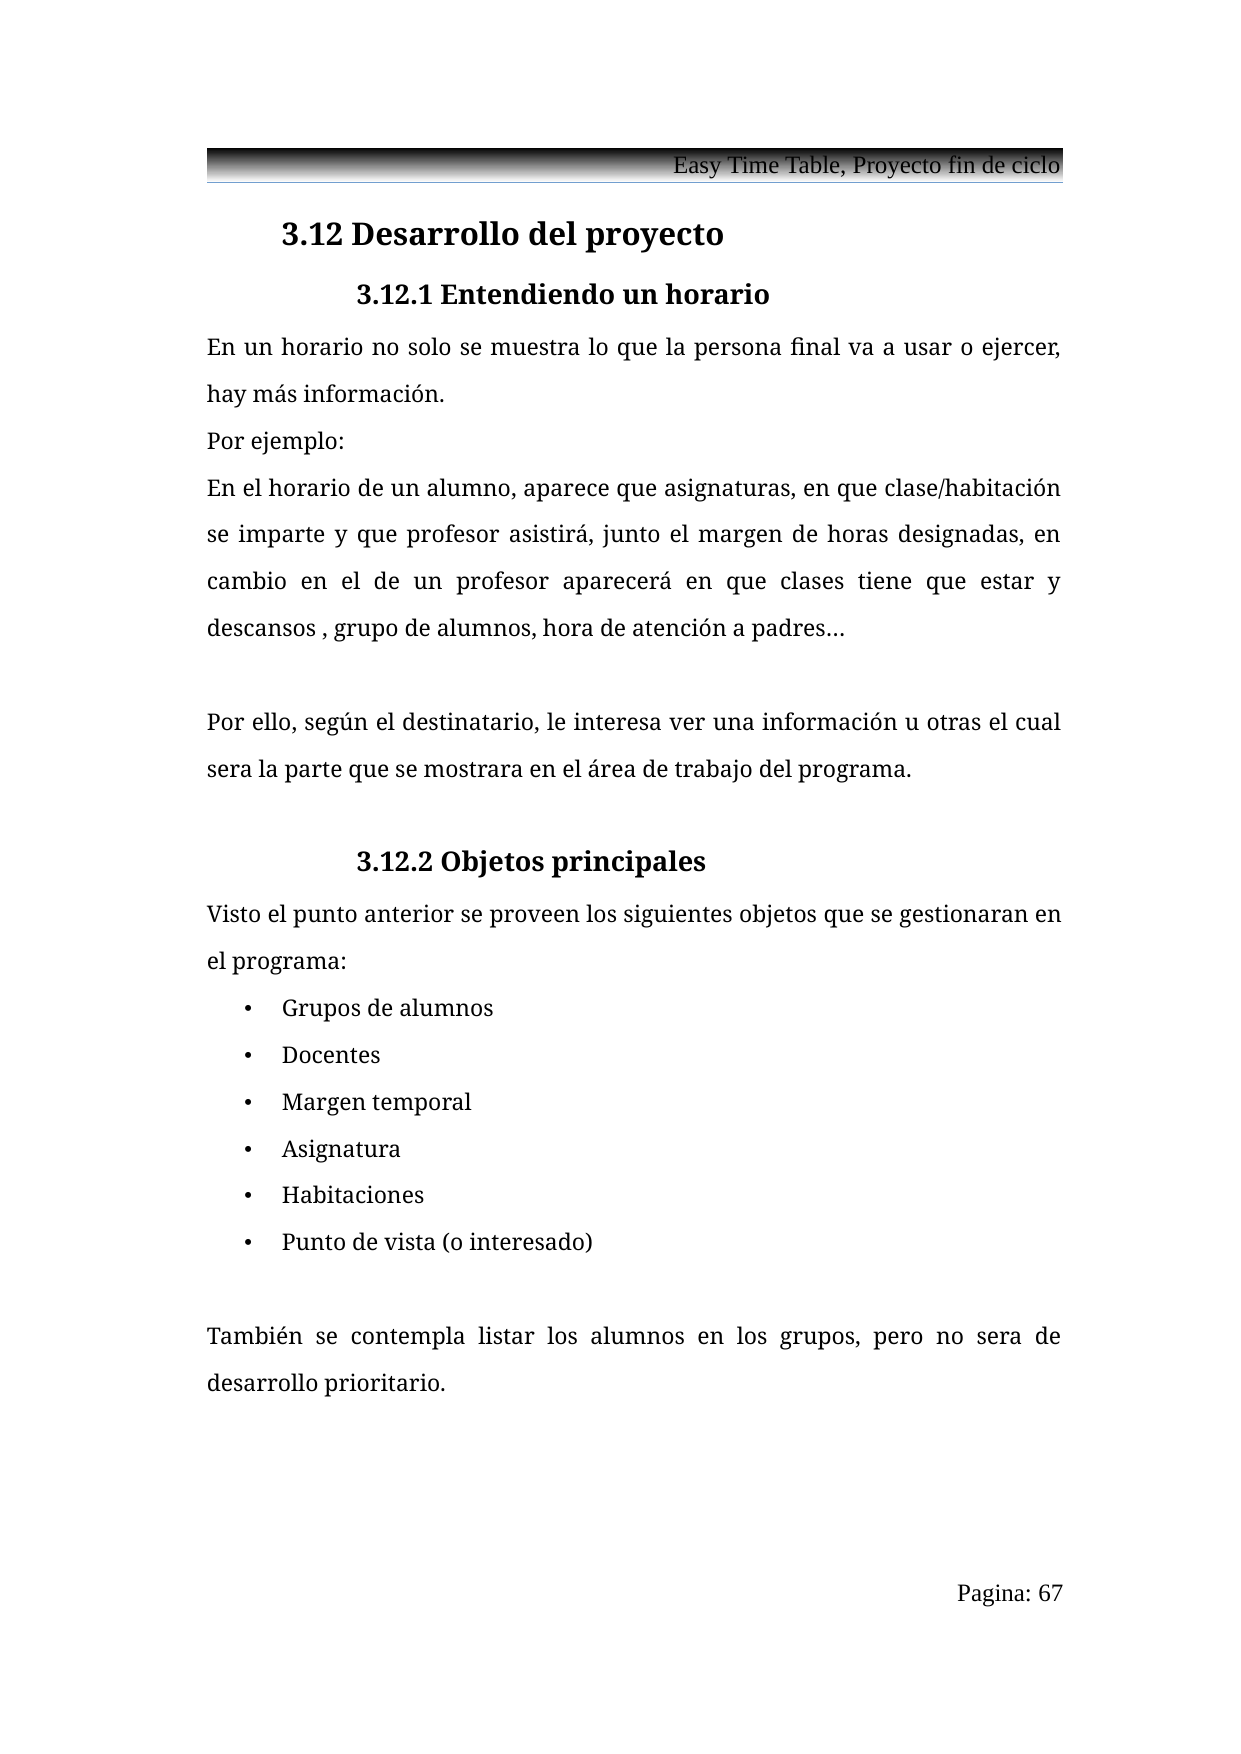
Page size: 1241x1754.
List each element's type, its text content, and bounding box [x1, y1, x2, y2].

text 3.12 Desarrollo del proyecto [207, 212, 1063, 254]
text En un horario no solo se muestra lo que la persona final va a usar o ejercer, hay más información. [207, 331, 1063, 409]
text Visto el punto anterior se proveen los siguientes objetos que se gestionaran en el programa: [207, 898, 1063, 976]
list Docentes [244, 1039, 1063, 1070]
text 3.12.1 Entendiendo un horario [207, 276, 1063, 312]
list Punto de vista (o interesado) [244, 1226, 1063, 1257]
text Por ello, según el destinatario, le interesa ver una información u otras el cual sera la parte que se mostrara en el área de trabajo del programa. [207, 706, 1063, 784]
list Habitaciones [244, 1179, 1063, 1211]
list Asignatura [244, 1132, 1063, 1164]
text También se contempla listar los alumnos en los grupos, pero no sera de desarrollo prioritario. [207, 1320, 1063, 1398]
list Margen temporal [244, 1086, 1063, 1117]
text Por ejemplo: [207, 425, 1063, 456]
text 3.12.2 Objetos principales [207, 843, 1063, 880]
text En el horario de un alumno, aparece que asignaturas, en que clase/habitación se imparte y que profesor asistirá, junto el margen de horas designadas, en cambio en el de un profesor aparecerá en que clases tiene que estar y descansos , grupo de alumnos, hora de atención a padres… [207, 472, 1063, 643]
list Grupos de alumnos [244, 992, 1063, 1023]
